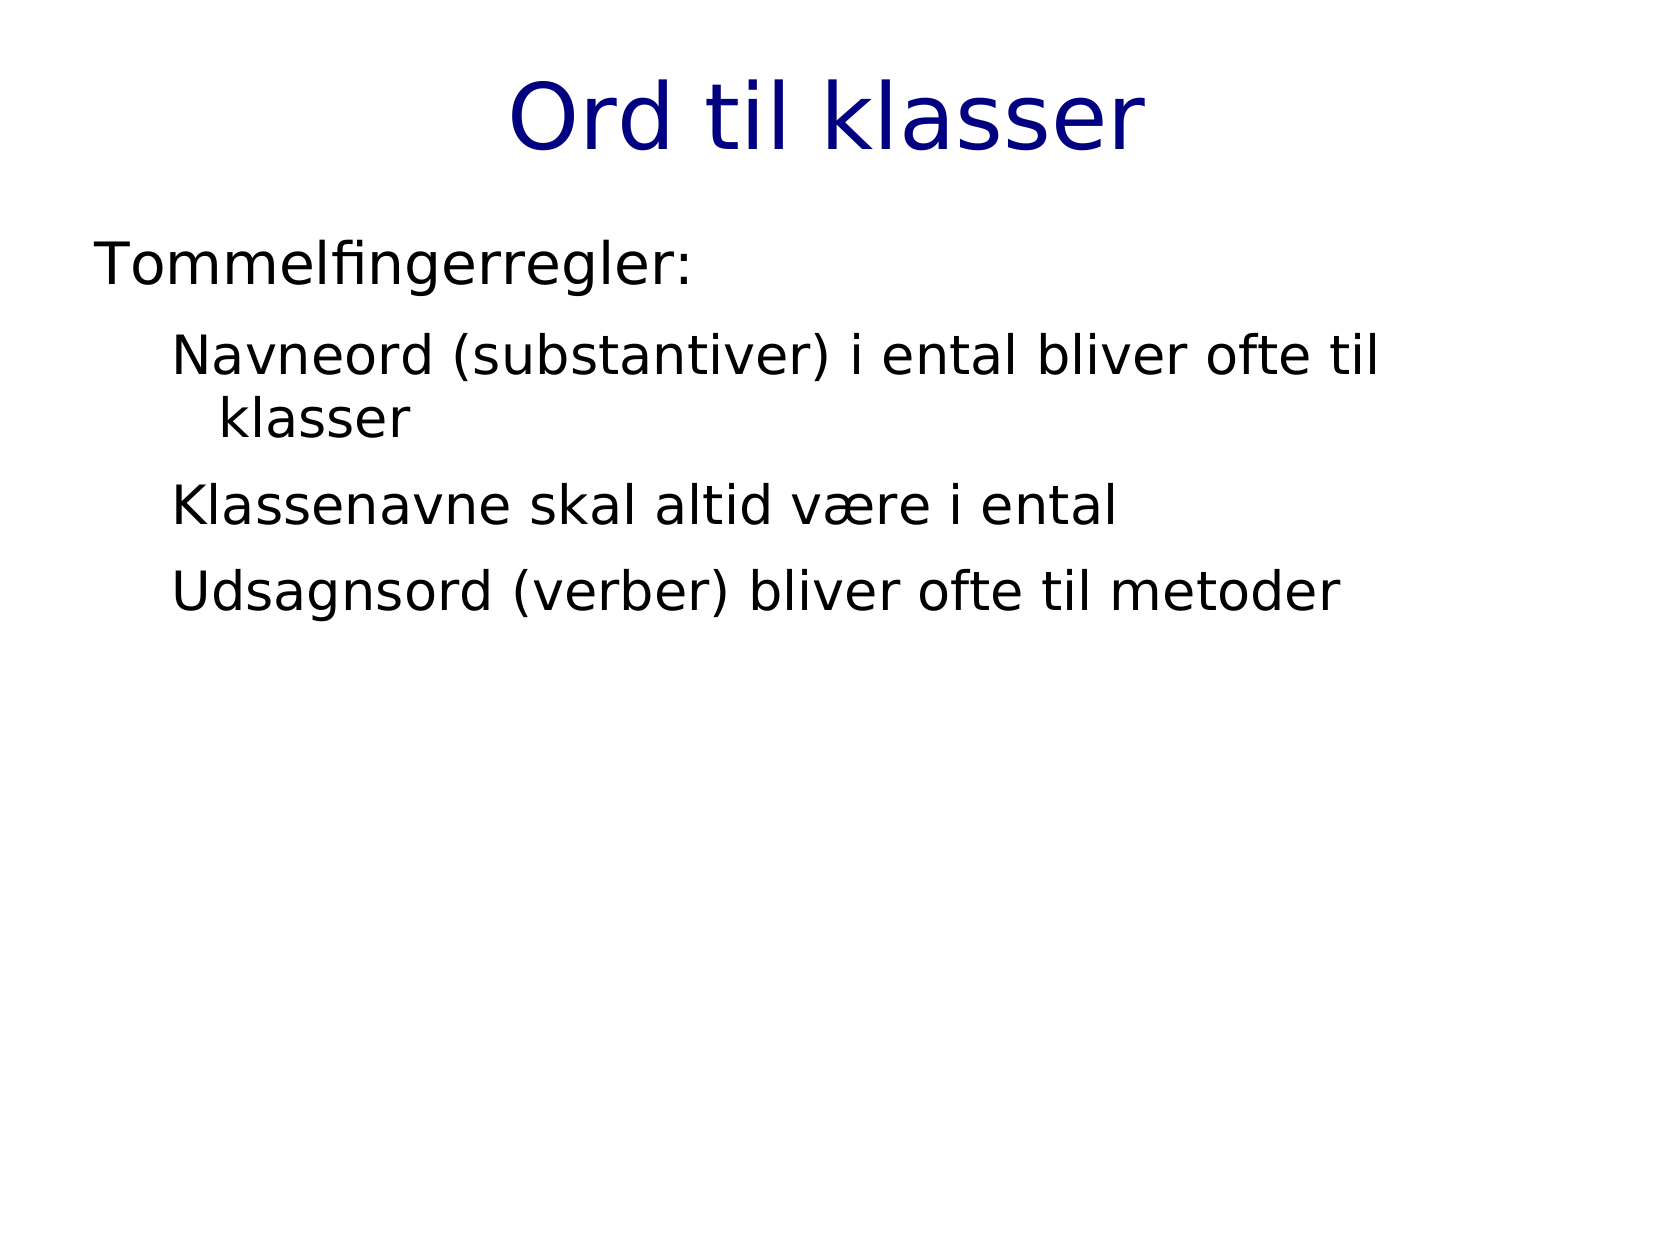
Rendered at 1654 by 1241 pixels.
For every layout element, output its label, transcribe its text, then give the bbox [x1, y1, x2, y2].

list Tommelfingerregler: Navneord (substantiver) i ental bliver ofte til klasser Klassenavne skal altid være i ental Udsagnsord (verber) bliver ofte til metoder [76, 230, 1573, 1050]
title Ord til klasser [105, 14, 1549, 222]
